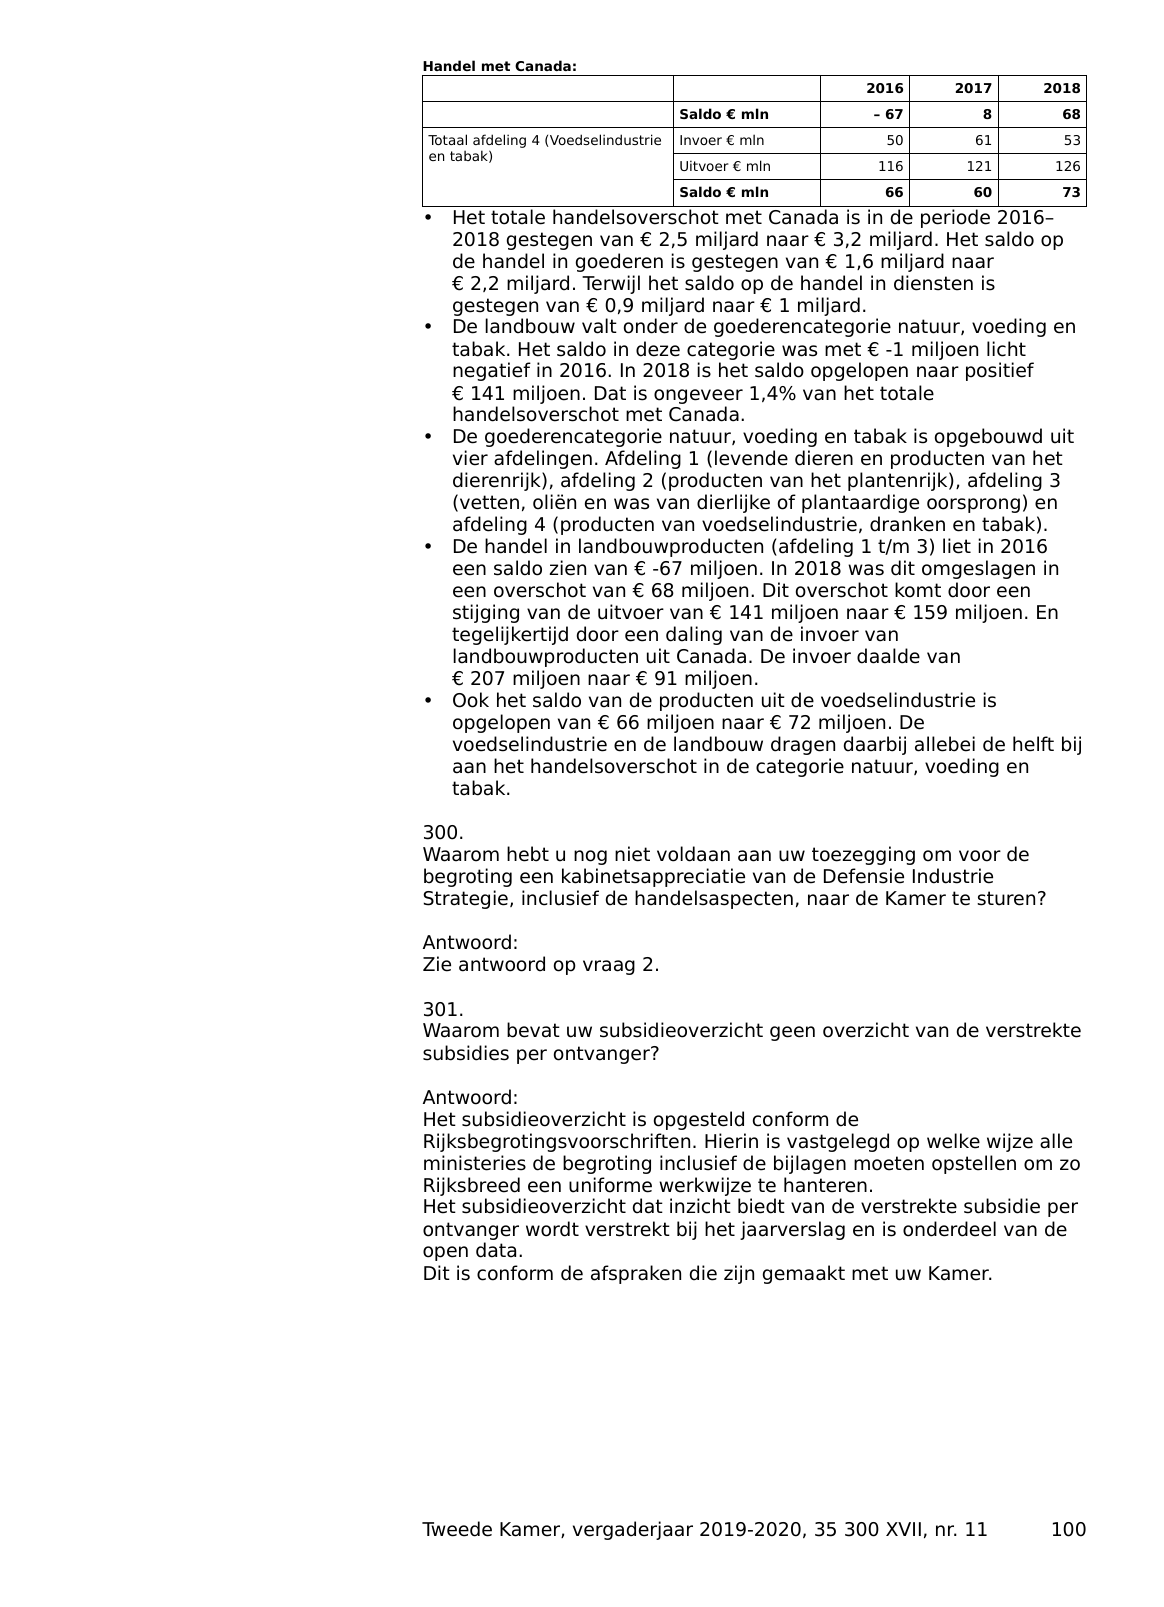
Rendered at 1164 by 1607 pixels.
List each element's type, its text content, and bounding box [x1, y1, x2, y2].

table_cell [674, 76, 820, 101]
text Zie antwoord op vraag 2. [422, 954, 1087, 976]
table_cell 66 [821, 180, 909, 206]
table_cell 8 [910, 102, 998, 127]
table_cell Invoer € mln [674, 128, 820, 153]
table_cell 126 [999, 154, 1086, 179]
text • Het totale handelsoverschot met Canada is in de periode 2016–2018 gestegen van € 2,5 miljard naar € 3,2 miljard. Het saldo op de handel in goederen is gestegen van € 1,6 miljard naar € 2,2 miljard. Terwijl het saldo op de handel in diensten is gestegen van € 0,9 miljard naar € 1 miljard. [422, 207, 1087, 316]
text Het subsidieoverzicht dat inzicht biedt van de verstrekte subsidie per ontvanger wordt verstrekt bij het jaarverslag en is onderdeel van de open data. [422, 1196, 1087, 1262]
table_cell 61 [910, 128, 998, 153]
table_cell 2017 [910, 76, 998, 101]
text Waarom bevat uw subsidieoverzicht geen overzicht van de verstrekte subsidies per ontvanger? [422, 1020, 1087, 1064]
text Het subsidieoverzicht is opgesteld conform de Rijksbegrotingsvoorschriften. Hierin is vastgelegd op welke wijze alle ministeries de begroting inclusief de bijlagen moeten opstellen om zo Rijksbreed een uniforme werkwijze te hanteren. [422, 1108, 1087, 1196]
text • De landbouw valt onder de goederencategorie natuur, voeding en tabak. Het saldo in deze categorie was met € -1 miljoen licht negatief in 2016. In 2018 is het saldo opgelopen naar positief € 141 miljoen. Dat is ongeveer 1,4% van het totale handelsoverschot met Canada. [422, 316, 1087, 426]
table_cell 116 [821, 154, 909, 179]
text • De goederencategorie natuur, voeding en tabak is opgebouwd uit vier afdelingen. Afdeling 1 (levende dieren en producten van het dierenrijk), afdeling 2 (producten van het plantenrijk), afdeling 3 (vetten, oliën en was van dierlijke of plantaardige oorsprong) en afdeling 4 (producten van voedselindustrie, dranken en tabak). [422, 426, 1087, 536]
table_cell 68 [999, 102, 1086, 127]
table_cell 60 [910, 180, 998, 206]
table_cell 53 [999, 128, 1086, 153]
table_cell Saldo € mln [674, 180, 820, 206]
table_cell 121 [910, 154, 998, 179]
table_cell 50 [821, 128, 909, 153]
table_cell 73 [999, 180, 1086, 206]
text Waarom hebt u nog niet voldaan aan uw toezegging om voor de begroting een kabinetsappreciatie van de Defensie Industrie Strategie, inclusief de handelsaspecten, naar de Kamer te sturen? [422, 844, 1087, 910]
text • De handel in landbouwproducten (afdeling 1 t/m 3) liet in 2016 een saldo zien van € -67 miljoen. In 2018 was dit omgeslagen in een overschot van € 68 miljoen. Dit overschot komt door een stijging van de uitvoer van € 141 miljoen naar € 159 miljoen. En tegelijkertijd door een daling van de invoer van landbouwproducten uit Canada. De invoer daalde van € 207 miljoen naar € 91 miljoen. [422, 536, 1087, 690]
text 301. [422, 998, 1087, 1020]
table_cell – 67 [821, 102, 909, 127]
table_cell [423, 76, 673, 101]
text • Ook het saldo van de producten uit de voedselindustrie is opgelopen van € 66 miljoen naar € 72 miljoen. De voedselindustrie en de landbouw dragen daarbij allebei de helft bij aan het handelsoverschot in de categorie natuur, voeding en tabak. [422, 690, 1087, 800]
text 300. [422, 822, 1087, 844]
text Dit is conform de afspraken die zijn gemaakt met uw Kamer. [422, 1262, 1087, 1284]
table_cell 2016 [821, 76, 909, 101]
table_cell 2018 [999, 76, 1086, 101]
table_cell [423, 102, 673, 127]
table_cell Uitvoer € mln [674, 154, 820, 179]
text Antwoord: [422, 1087, 1087, 1108]
text Antwoord: [422, 932, 1087, 954]
table_cell Totaal afdeling 4 (Voedselindustrie en tabak) [423, 128, 673, 206]
table_cell Saldo € mln [674, 102, 820, 127]
table_header Handel met Canada: [422, 59, 1087, 75]
